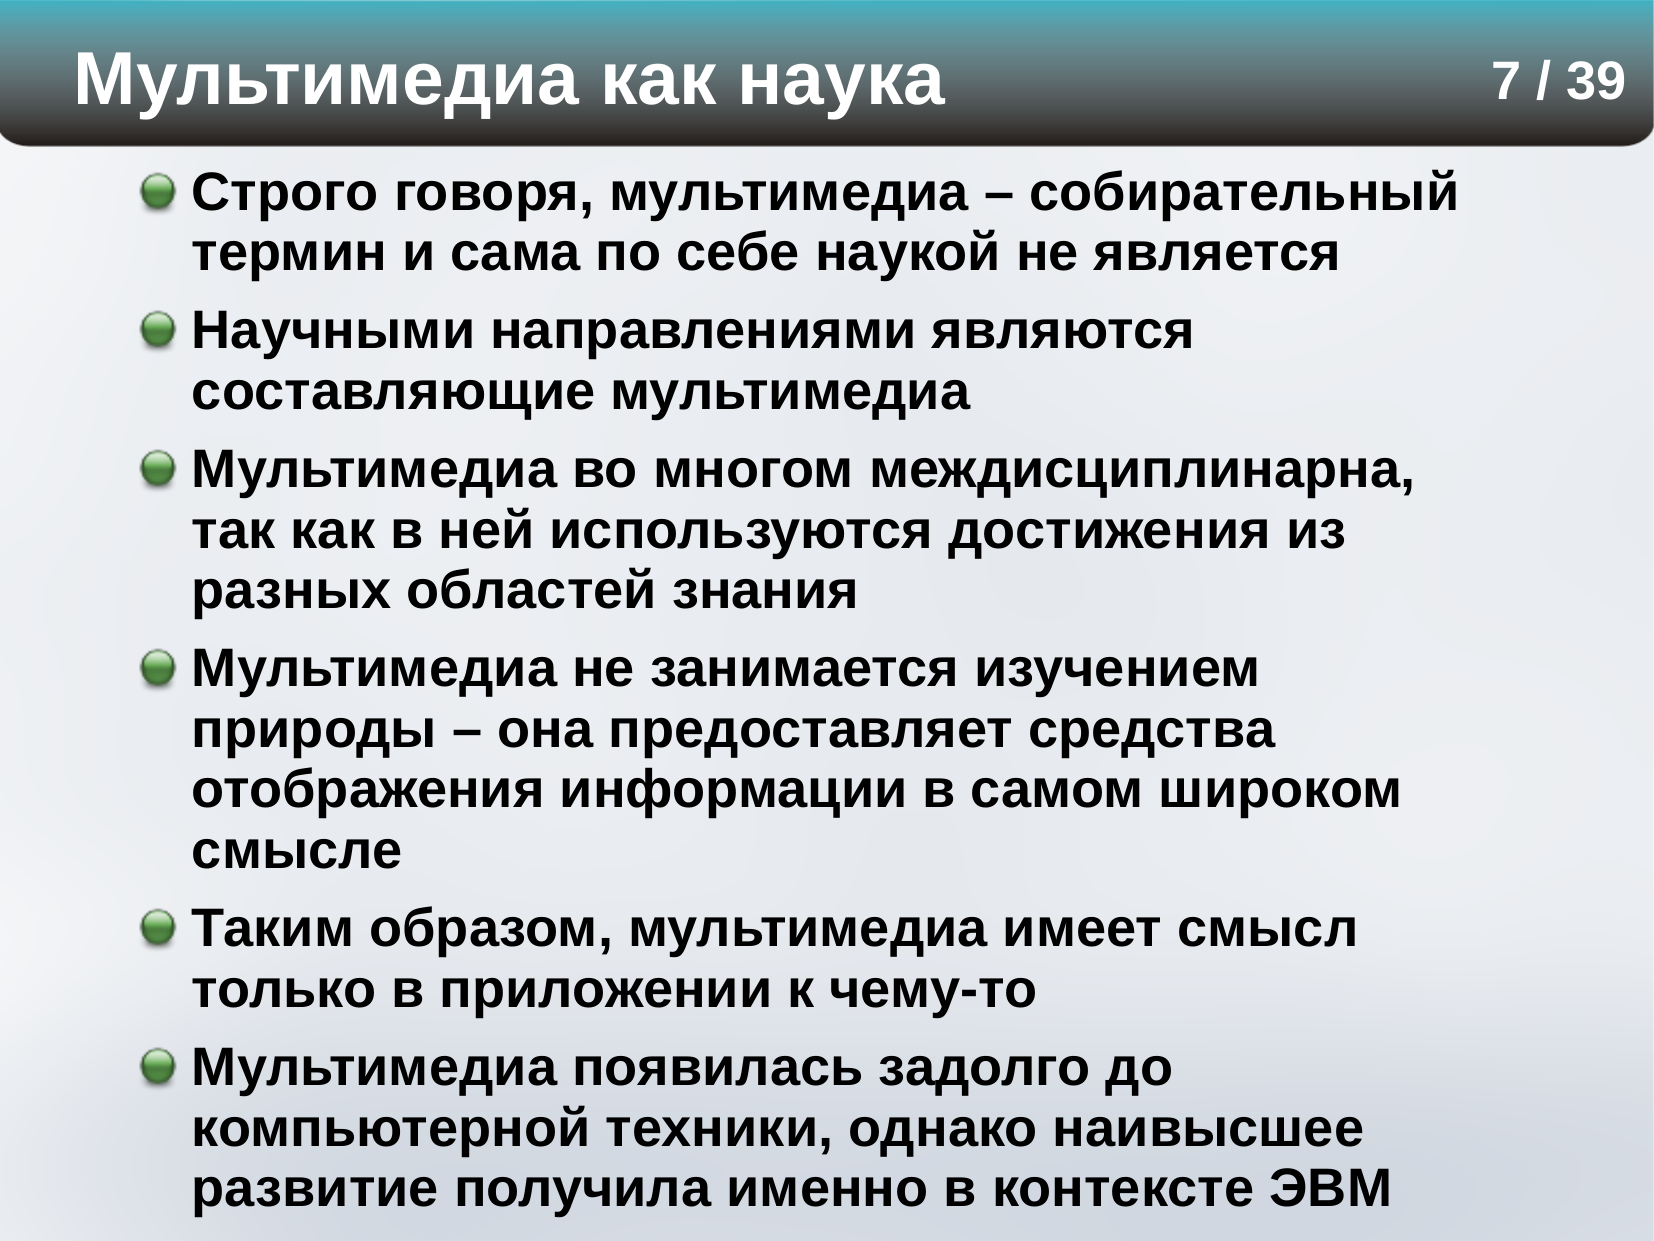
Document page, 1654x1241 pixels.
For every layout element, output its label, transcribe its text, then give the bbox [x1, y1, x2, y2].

picture [0, 0, 1654, 1241]
text_box Мультимедиа как наука [59, 29, 1063, 129]
text_box Строго говоря, мультимедиа – собирательный термин и сама по себе наукой не является Научными направлениями являются составляющие мультимедиа Мультимедиа во многом междисциплинарна, так как в ней используются достижения из разных областей знания Мультимедиа не занимается изучением природы – она предоставляет средства отображения информации в самом широком смысле Таким образом, мультимедиа имеет смысл только в приложении к чему-то Мультимедиа появилась задолго до компьютерной техники, однако наивысшее развитие получила именно в контексте ЭВМ [118, 153, 1536, 1226]
text_box <номер> / 39 [1476, 42, 1654, 179]
